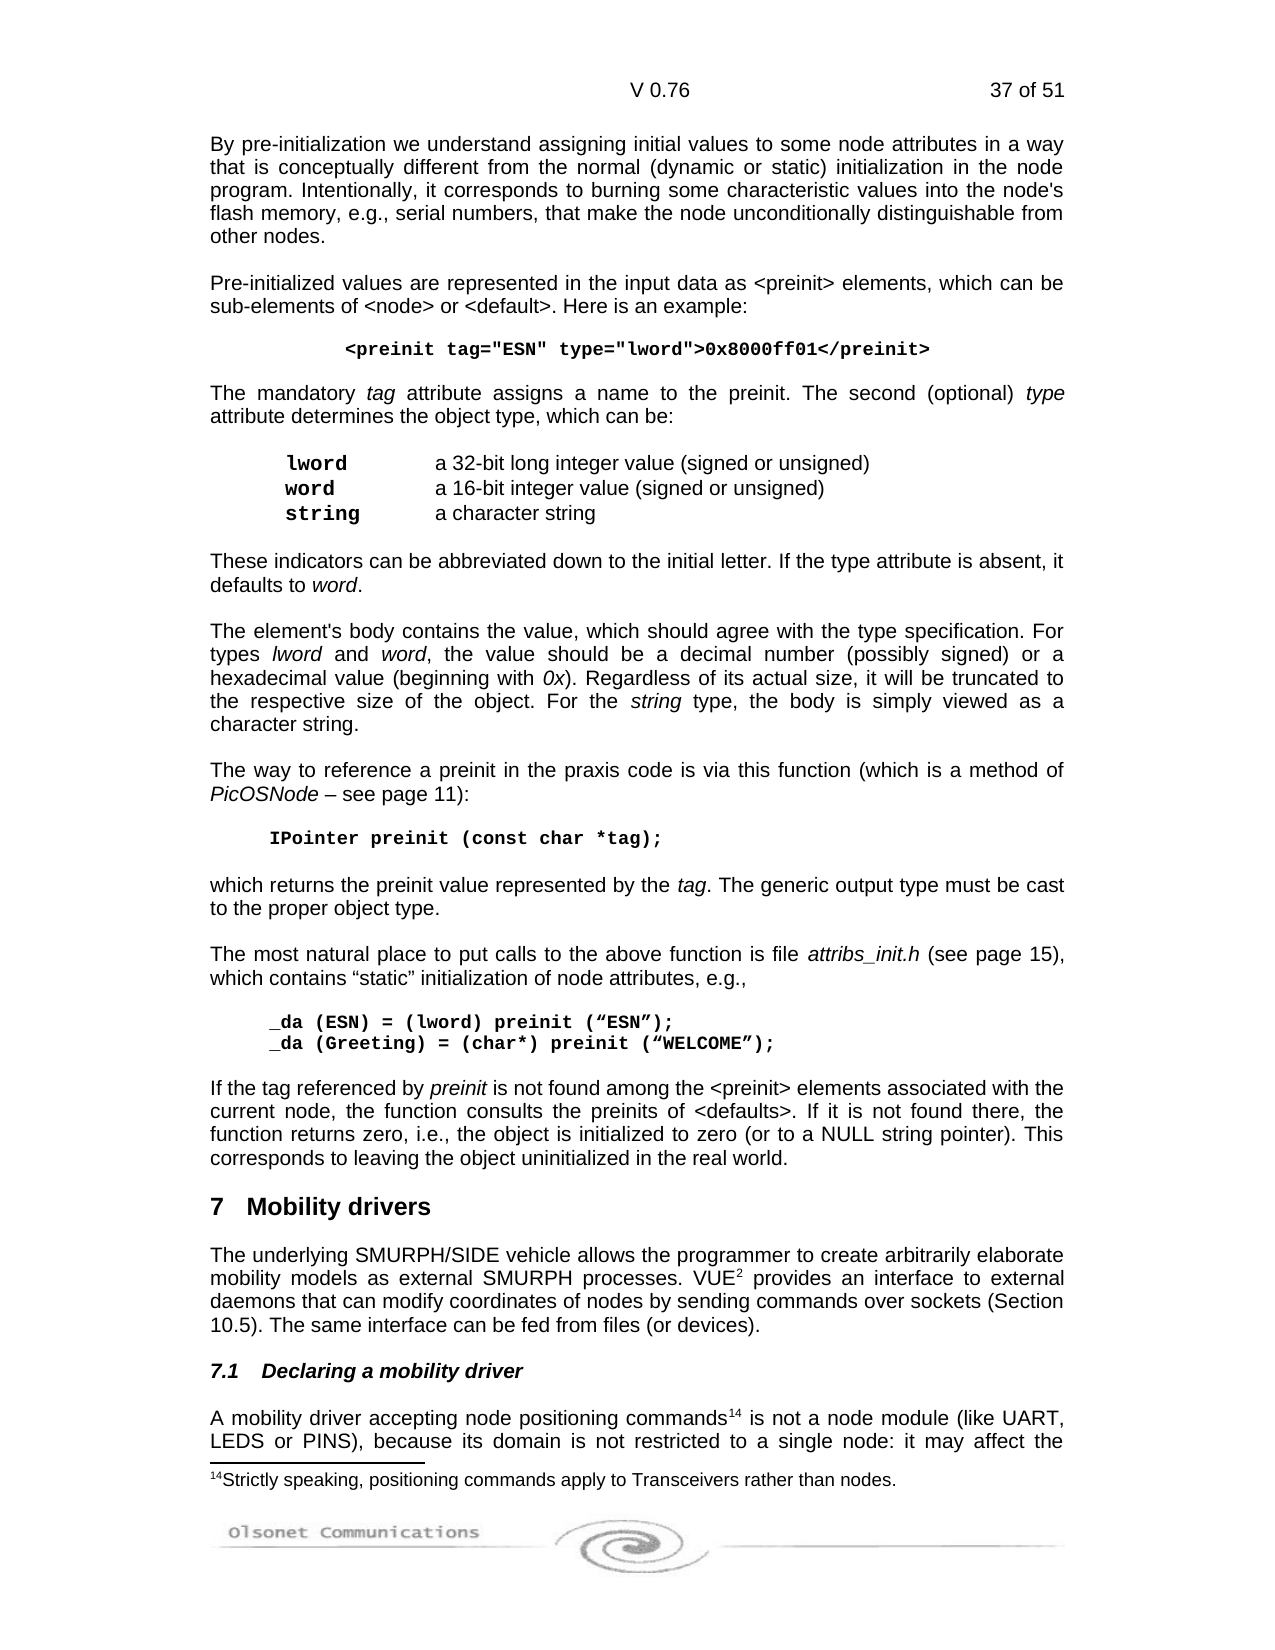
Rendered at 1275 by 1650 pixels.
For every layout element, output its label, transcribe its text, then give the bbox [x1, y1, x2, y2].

text Pre-initialized values are represented in the input data as <preinit> elements, which can be sub-elements of <node> or <default>. Here is an example: [210, 272, 1065, 318]
text word a 16-bit integer value (signed or unsigned) [210, 477, 1065, 502]
text IPointer preinit (const char *tag); [269, 829, 1065, 850]
picture [210, 1504, 1065, 1596]
text If the tag referenced by preinit is not found among the <preinit> elements associated with the current node, the function consults the preinits of <defaults>. If it is not found there, the function returns zero, i.e., the object is initialized to zero (or to a NULL string pointer). This corresponds to leaving the object uninitialized in the real world. [210, 1076, 1065, 1169]
text By pre-initialization we understand assigning initial values to some node attributes in a way that is conceptually different from the normal (dynamic or static) initialization in the node program. Intentionally, it corresponds to burning some characteristic values into the node's flash memory, e.g., serial numbers, that make the node unconditionally distinguishable from other nodes. [210, 132, 1065, 248]
text <preinit tag="ESN" type="lword">0x8000ff01</preinit> [210, 339, 1065, 361]
text The way to reference a preinit in the praxis code is via this function (which is a method of PicOSNode – see page 11): [210, 759, 1065, 806]
text lword a 32-bit long integer value (signed or unsigned) [210, 451, 1065, 477]
text These indicators can be abbreviated down to the initial letter. If the type attribute is absent, it defaults to word. [210, 550, 1065, 596]
text A mobility driver accepting node positioning commands is not a node module (like UART, LEDS or PINS), because its domain is not restricted to a single node: it may affect the [210, 1406, 1065, 1453]
subtitle Declaring a mobility driver [210, 1360, 1065, 1383]
text The mandatory tag attribute assigns a name to the preinit. The second (optional) type attribute determines the object type, which can be: [210, 382, 1065, 428]
text The most natural place to put calls to the above function is file attribs_init.h (see page 16), which contains “static” initialization of node attributes, e.g., [210, 943, 1065, 989]
text The underlying SMURPH/SIDE vehicle allows the programmer to create arbitrarily elaborate mobility models as external SMURPH processes. VUE2 provides an interface to external daemons that can modify coordinates of nodes by sending commands over sockets (Section 10.5). The same interface can be fed from files (or devices). [210, 1244, 1065, 1337]
text _da (Greeting) = (char*) preinit (“WELCOME”); [269, 1034, 1065, 1055]
text string a character string [210, 502, 1065, 527]
text which returns the preinit value represented by the tag. The generic output type must be cast to the proper object type. [210, 873, 1065, 920]
text The element's body contains the value, which should agree with the type specification. For types lword and word, the value should be a decimal number (possibly signed) or a hexadecimal value (beginning with 0x). Regardless of its actual size, it will be truncated to the respective size of the object. For the string type, the body is simply viewed as a character string. [210, 620, 1065, 736]
subtitle Mobility drivers [210, 1192, 1065, 1220]
text _da (ESN) = (lword) preinit (“ESN”); [269, 1013, 1065, 1034]
text Strictly speaking, positioning commands apply to Transceivers rather than nodes. [210, 1469, 1065, 1490]
